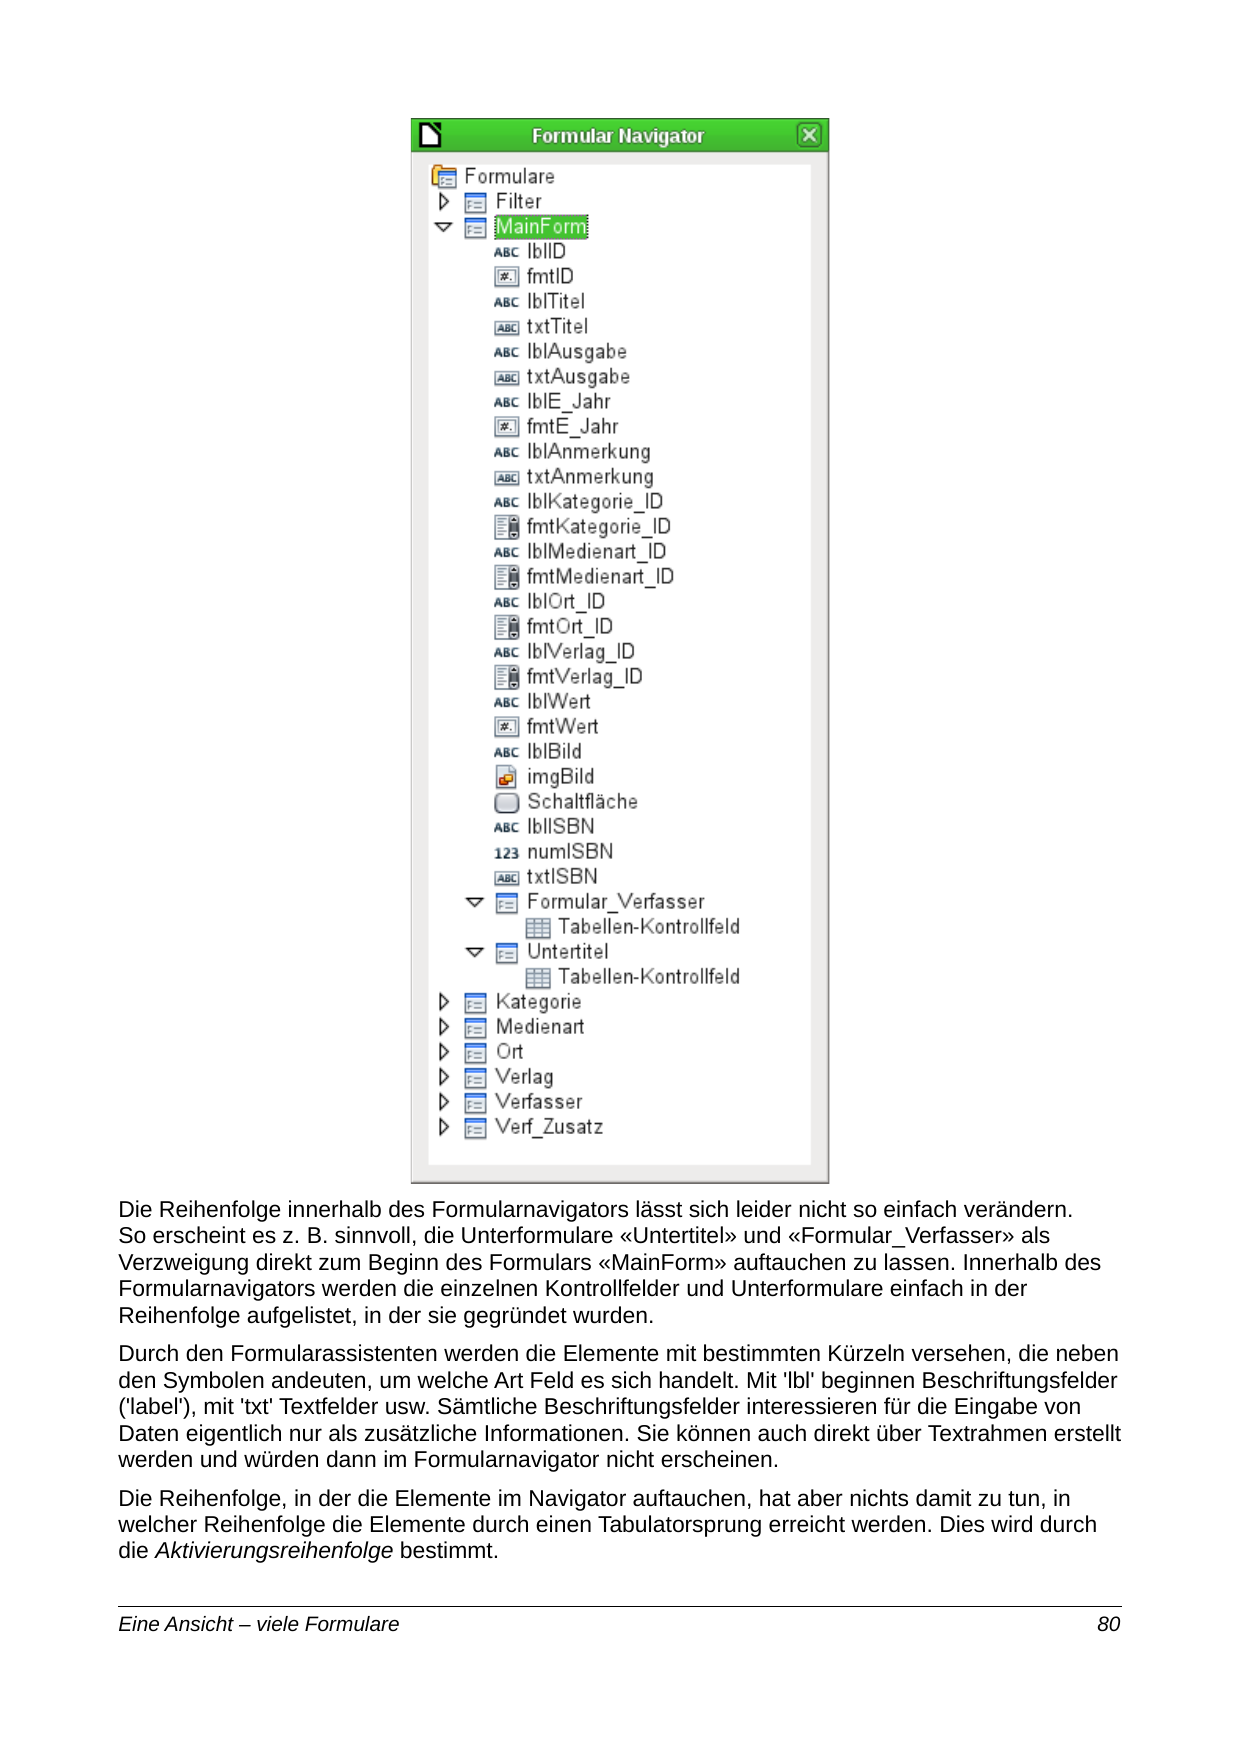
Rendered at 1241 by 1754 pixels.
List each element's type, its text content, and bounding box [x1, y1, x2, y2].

text Die Reihenfolge, in der die Elemente im Navigator auftauchen, hat aber nichts damit zu tun, in welcher Reihenfolge die Elemente durch einen Tabulatorsprung erreicht werden. Dies wird durch die Aktivierungsreihenfolge bestimmt. [118, 1485, 1122, 1564]
text Durch den Formularassistenten werden die Elemente mit bestimmten Kürzeln versehen, die neben den Symbolen andeuten, um welche Art Feld es sich handelt. Mit 'lbl' beginnen Beschriftungsfelder ('label'), mit 'txt' Textfelder usw. Sämtliche Beschriftungsfelder interessieren für die Eingabe von Daten eigentlich nur als zusätzliche Informationen. Sie können auch direkt über Textrahmen erstellt werden und würden dann im Formularnavigator nicht erscheinen. [118, 1340, 1122, 1472]
picture [410, 118, 830, 1184]
text Die Reihenfolge innerhalb des Formularnavigators lässt sich leider nicht so einfach verändern. So erscheint es z. B. sinnvoll, die Unterformulare «Untertitel» und «Formular_Verfasser» als Verzweigung direkt zum Beginn des Formulars «MainForm» auftauchen zu lassen. Innerhalb des Formularnavigators werden die einzelnen Kontrollfelder und Unterformulare einfach in der Reihenfolge aufgelistet, in der sie gegründet wurden. [118, 1196, 1122, 1328]
